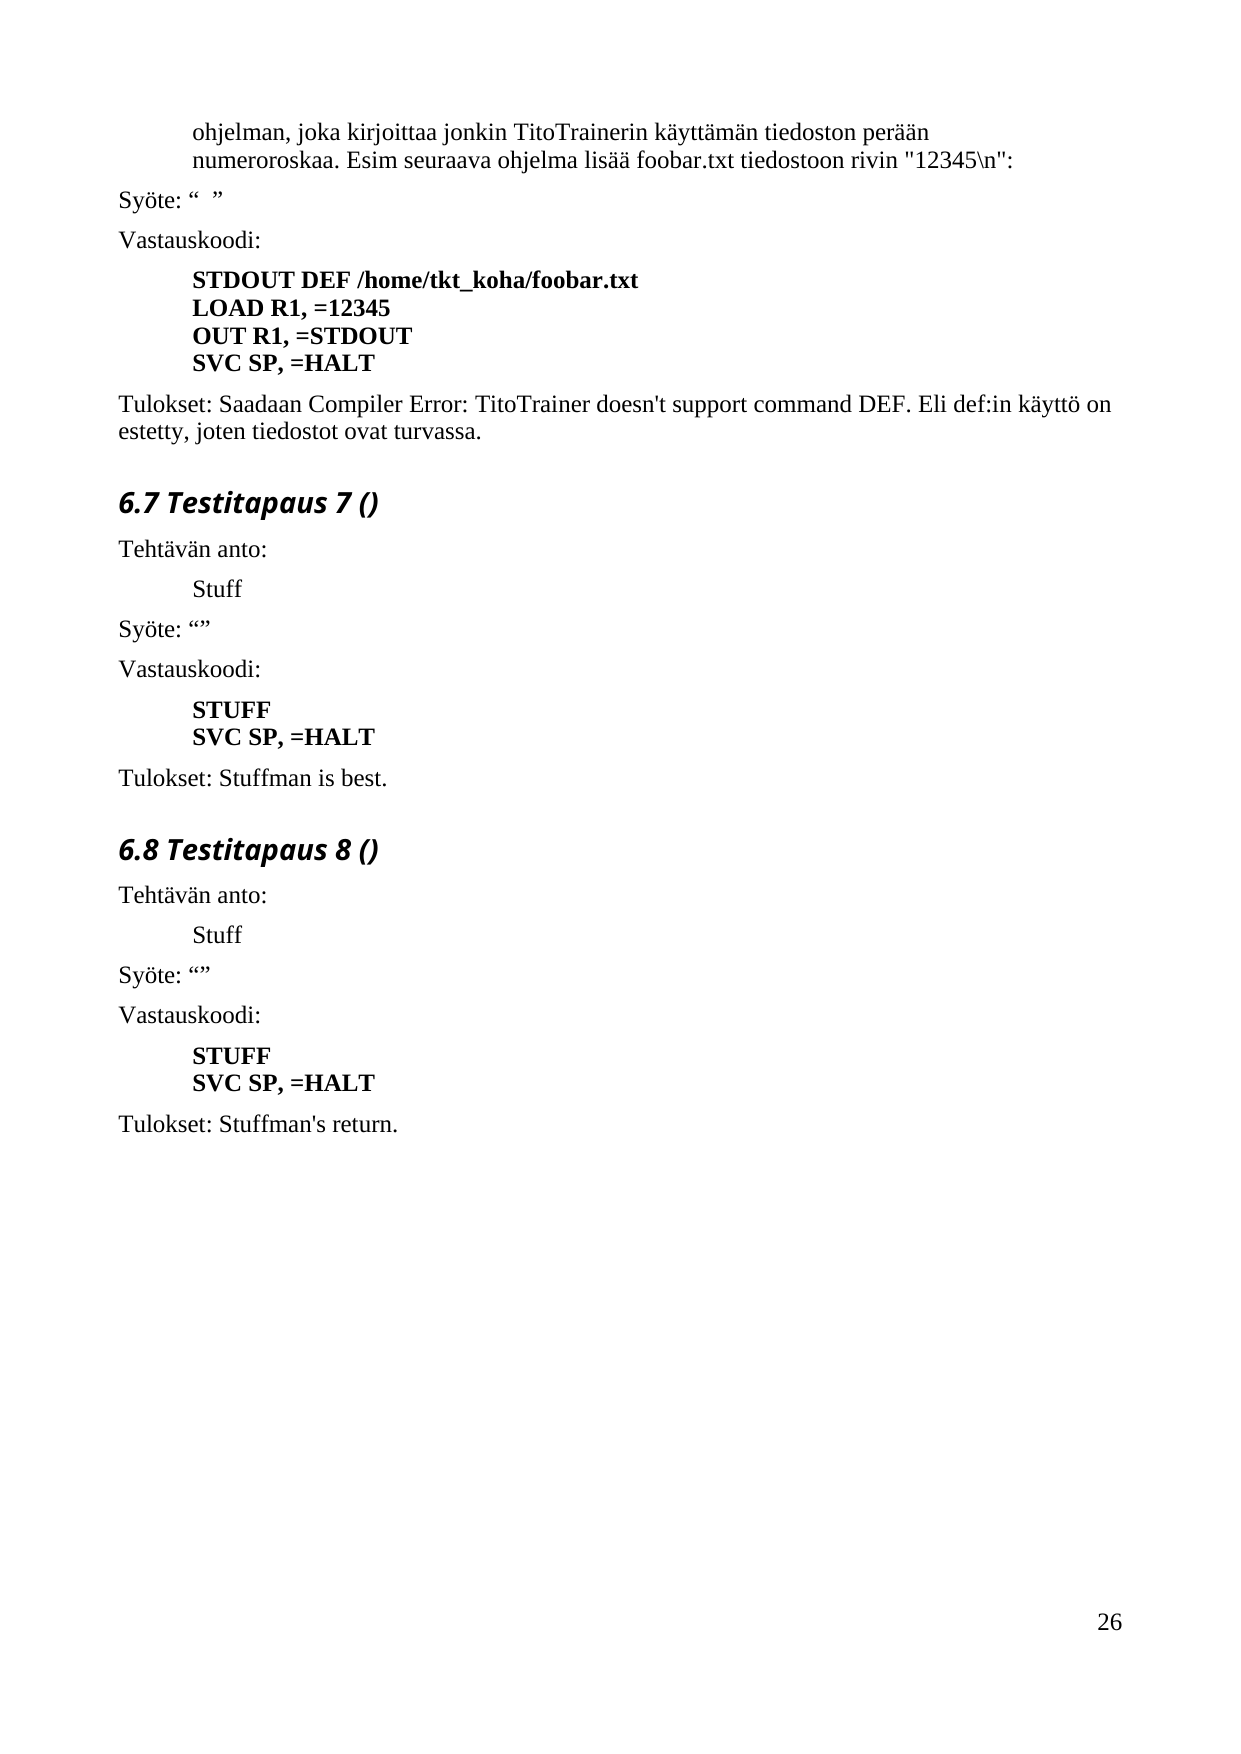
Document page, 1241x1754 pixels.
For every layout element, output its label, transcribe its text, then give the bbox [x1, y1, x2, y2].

subtitle 6.7 Testitapaus 7 () [118, 483, 1122, 522]
text STUFF SVC SP, =HALT [118, 696, 1122, 751]
text Syöte: “ ” [118, 186, 1122, 214]
text STDOUT DEF /home/tkt_koha/foobar.txt LOAD R1, =12345 OUT R1, =STDOUT SVC SP, =HALT [118, 266, 1122, 377]
text Stuff [118, 921, 1122, 949]
text Vastauskoodi: [118, 1002, 1122, 1029]
text STUFF SVC SP, =HALT [118, 1042, 1122, 1097]
text Tulokset: Stuffman's return. [118, 1110, 1122, 1137]
text Tulokset: Stuffman is best. [118, 764, 1122, 791]
text Syöte: “” [118, 961, 1122, 989]
text Stuff [118, 575, 1122, 603]
text Tehtävän anto: [118, 881, 1122, 909]
text Tulokset: Saadaan Compiler Error: TitoTrainer doesn't support command DEF. Eli def:in käyttö on estetty, joten tiedostot ovat turvassa. [118, 390, 1122, 445]
text Vastauskoodi: [118, 656, 1122, 683]
text ohjelman, joka kirjoittaa jonkin TitoTrainerin käyttämän tiedoston perään numeroroskaa. Esim seuraava ohjelma lisää foobar.txt tiedostoon rivin "12345\n": [118, 118, 1122, 173]
text Syöte: “” [118, 615, 1122, 643]
text Vastauskoodi: [118, 226, 1122, 254]
subtitle 6.8 Testitapaus 8 () [118, 829, 1122, 868]
text Tehtävän anto: [118, 535, 1122, 563]
